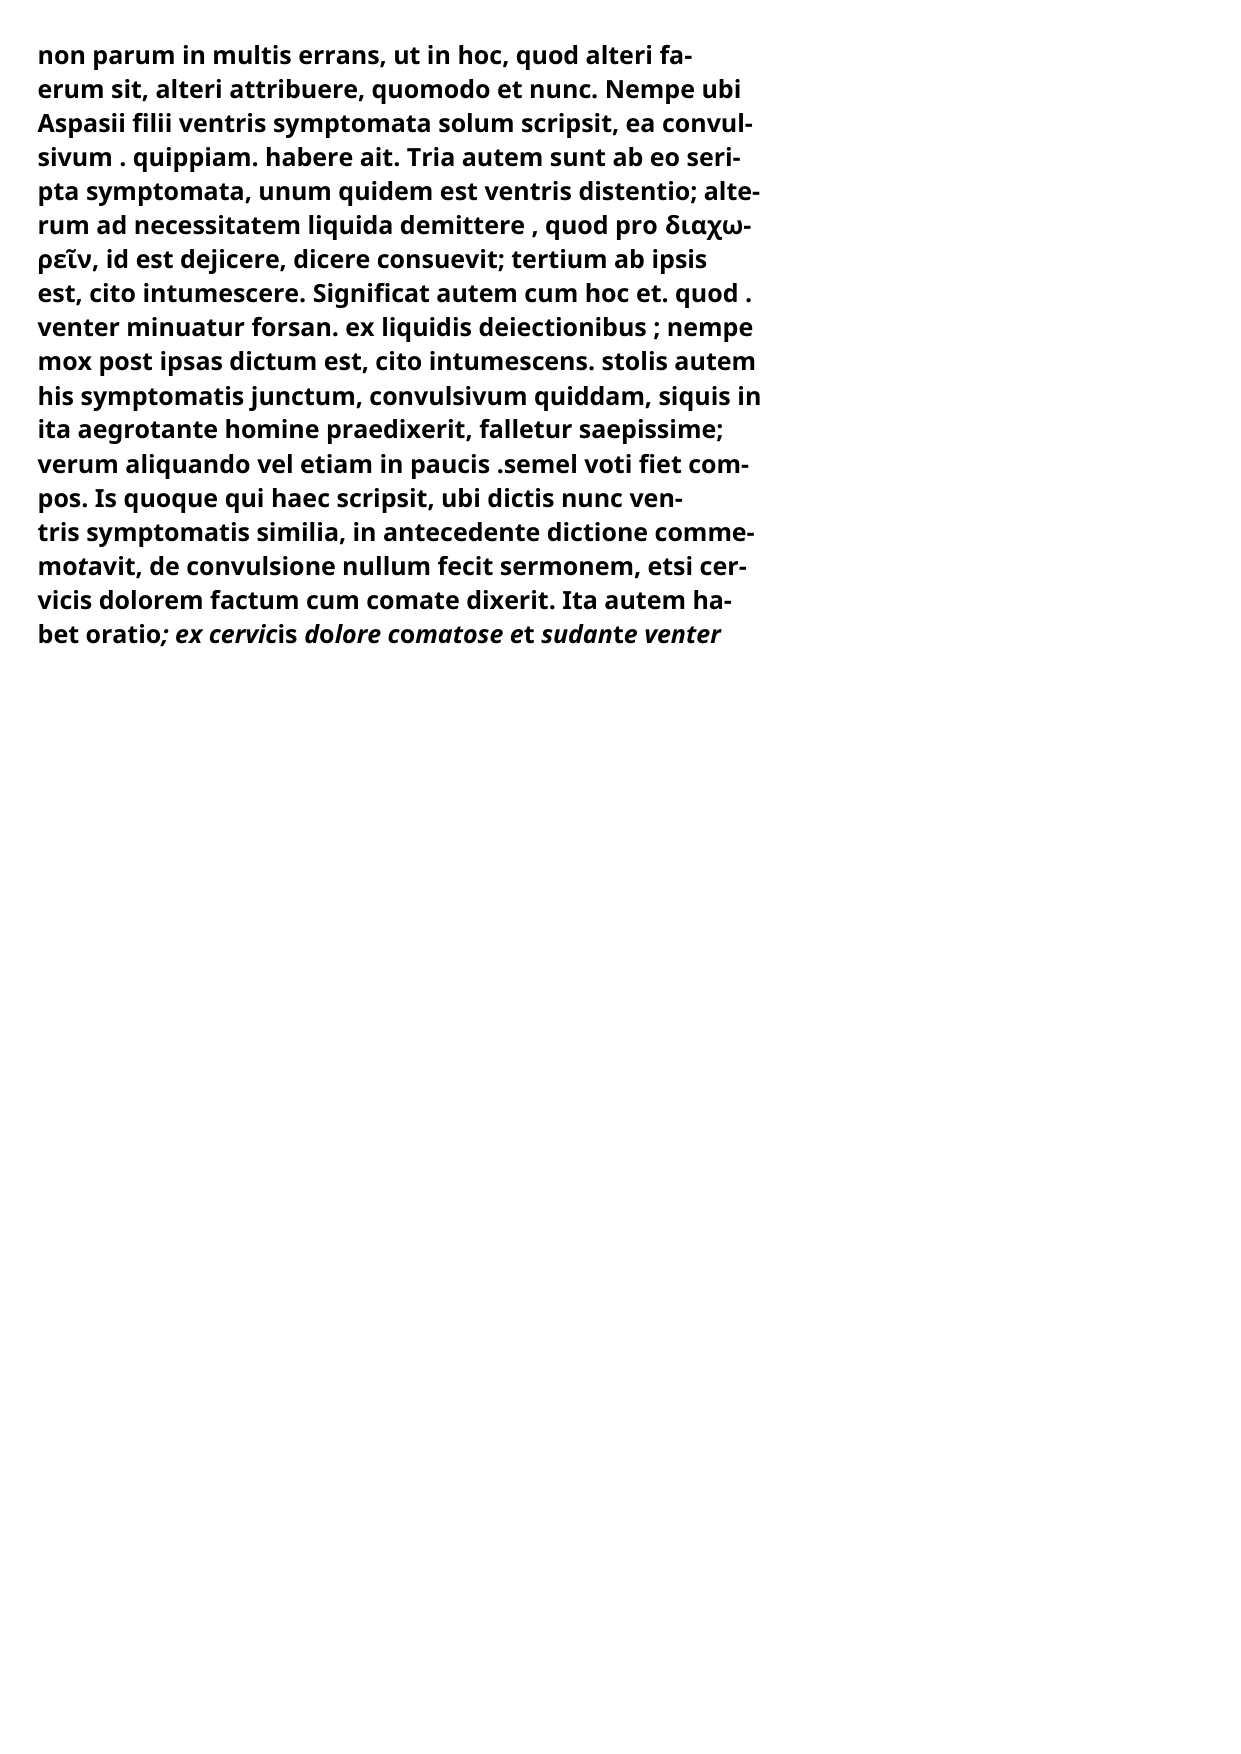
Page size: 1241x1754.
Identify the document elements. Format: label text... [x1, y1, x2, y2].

text non parum in multis errans, ut in hoc, quod alteri fa- erum sit, alteri attribuere, quomodo et nunc. Nempe ubi Aspasii filii ventris symptomata solum scripsit, ea convul- sivum . quippiam. habere ait. Tria autem sunt ab eo seri- pta symptomata, unum quidem est ventris distentio; alte- rum ad necessitatem liquida demittere , quod pro διαχω- ρεῖν, id est dejicere, dicere consuevit; tertium ab ipsis est, cito intumescere. Significat autem cum hoc et. quod . venter minuatur forsan. ex liquidis deiectionibus ; nempe mox post ipsas dictum est, cito intumescens. stolis autem his symptomatis junctum, convulsivum quiddam, siquis in ita aegrotante homine praedixerit, falletur saepissime; verum aliquando vel etiam in paucis .semel voti fiet com- pos. Is quoque qui haec scripsit, ubi dictis nunc ven- tris symptomatis similia, in antecedente dictione comme- motavit, de convulsione nullum fecit sermonem, etsi cer- vicis dolorem factum cum comate dixerit. Ita autem ha- bet oratio; ex cervicis dolore comatose et sudante venter [37, 37, 1203, 651]
